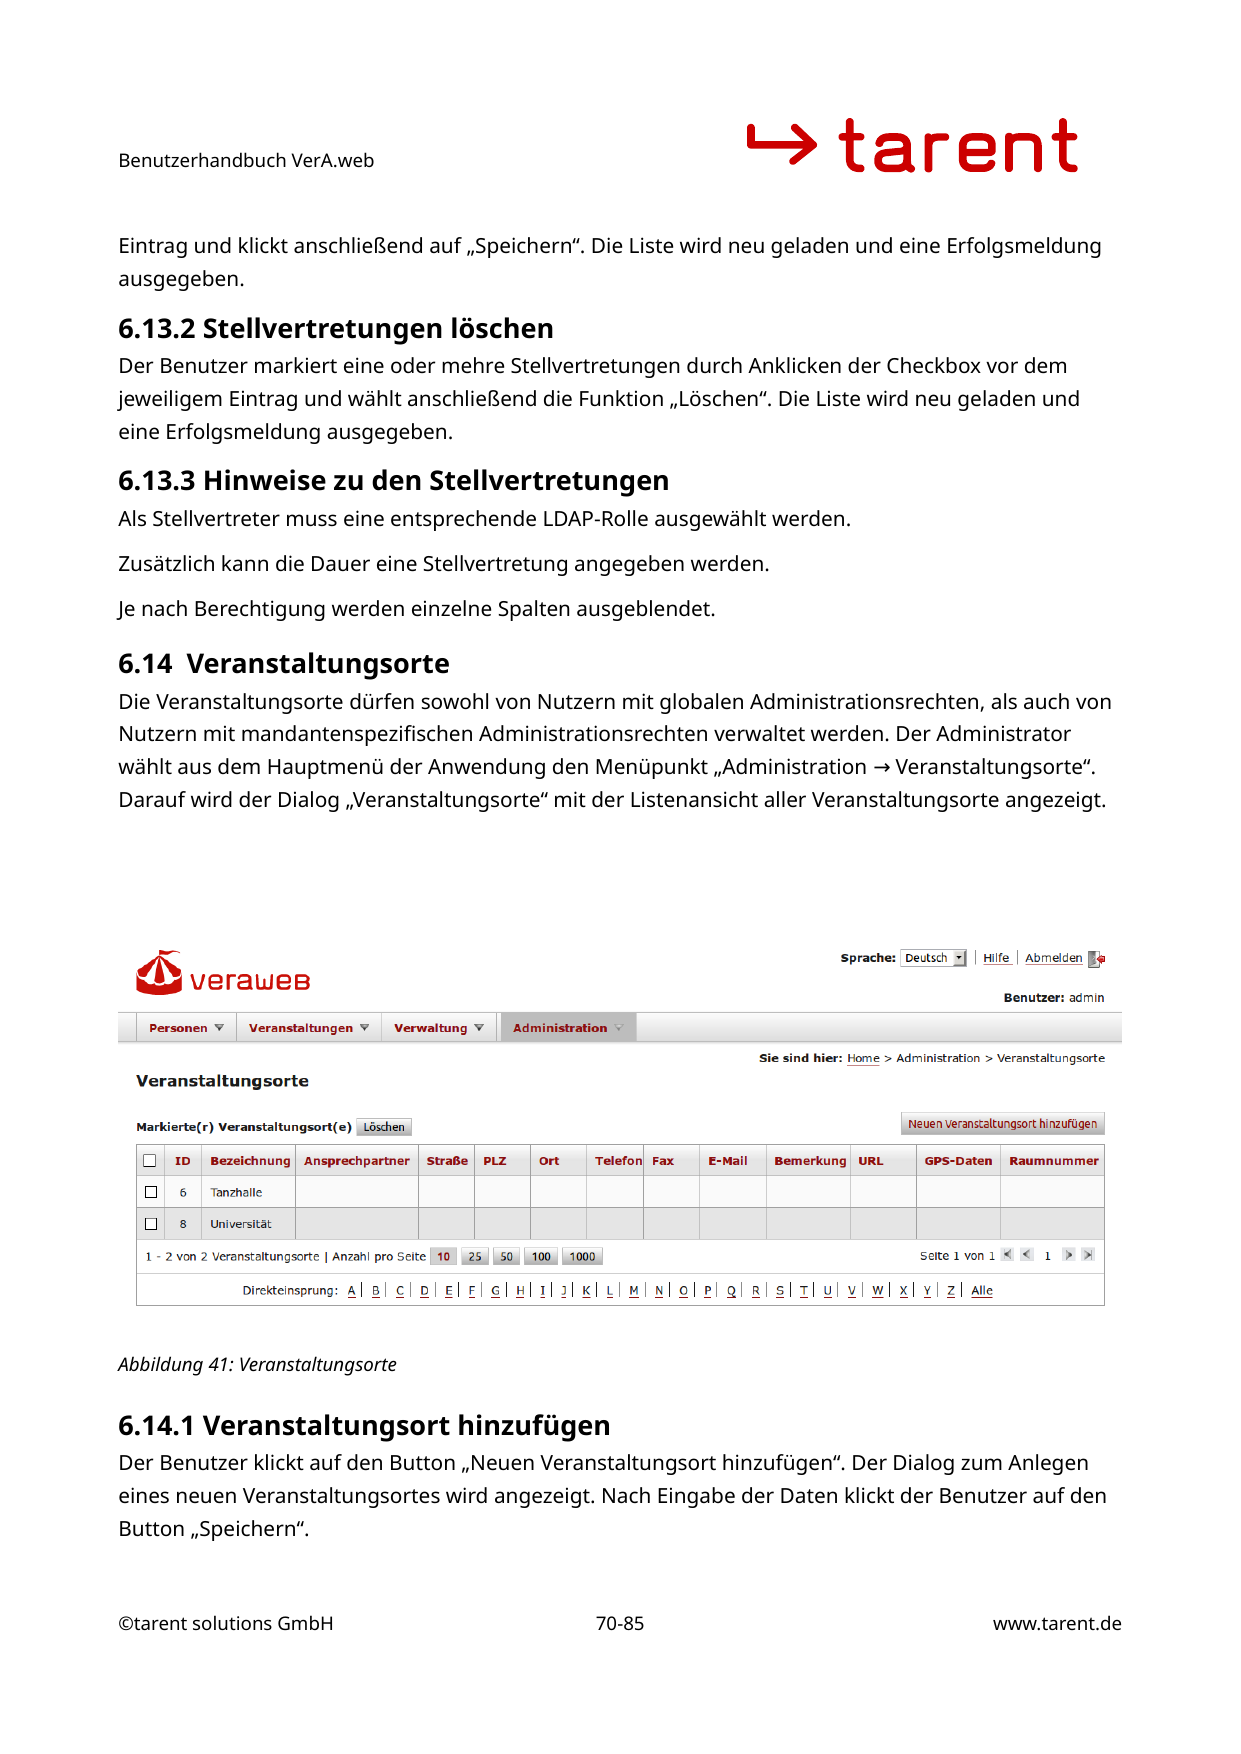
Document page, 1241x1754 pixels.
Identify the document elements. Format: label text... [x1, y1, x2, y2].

subtitle Veranstaltungsort hinzufügen [118, 1377, 1122, 1443]
text Je nach Berechtigung werden einzelne Spalten ausgeblendet. [118, 594, 1122, 623]
subtitle Hinweise zu den Stellvertretungen [118, 462, 1122, 499]
subtitle Stellvertretungen löschen [118, 309, 1122, 346]
text Abbildung 41: Veranstaltungsorte [118, 1324, 1122, 1377]
text Zusätzlich kann die Dauer eine Stellvertretung angegeben werden. [118, 549, 1122, 578]
text Als Stellvertreter muss eine entsprechende LDAP-Rolle ausgewählt werden. [118, 504, 1122, 533]
picture [118, 944, 1122, 1324]
subtitle Veranstaltungsorte [118, 644, 1122, 681]
text Der Benutzer markiert eine oder mehre Stellvertretungen durch Anklicken der Checkbox vor dem jeweiligem Eintrag und wählt anschließend die Funktion „Löschen“. Die Liste wird neu geladen und eine Erfolgsmeldung ausgegeben. [118, 352, 1122, 445]
text Die Veranstaltungsorte dürfen sowohl von Nutzern mit globalen Administrationsrechten, als auch von Nutzern mit mandantenspezifischen Administrationsrechten verwaltet werden. Der Administrator wählt aus dem Hauptmenü der Anwendung den Menüpunkt „Administration → Veranstaltungsorte“. Darauf wird der Dialog „Veranstaltungsorte“ mit der Listenansicht aller Veranstaltungsorte angezeigt. [118, 687, 1122, 813]
subtitle [118, 920, 1122, 944]
text Eintrag und klickt anschließend auf „Speichern“. Die Liste wird neu geladen und eine Erfolgsmeldung ausgegeben. [118, 232, 1122, 293]
text Der Benutzer klickt auf den Button „Neuen Veranstaltungsort hinzufügen“. Der Dialog zum Anlegen eines neuen Veranstaltungsortes wird angezeigt. Nach Eingabe der Daten klickt der Benutzer auf den Button „Speichern“. [118, 1448, 1122, 1542]
